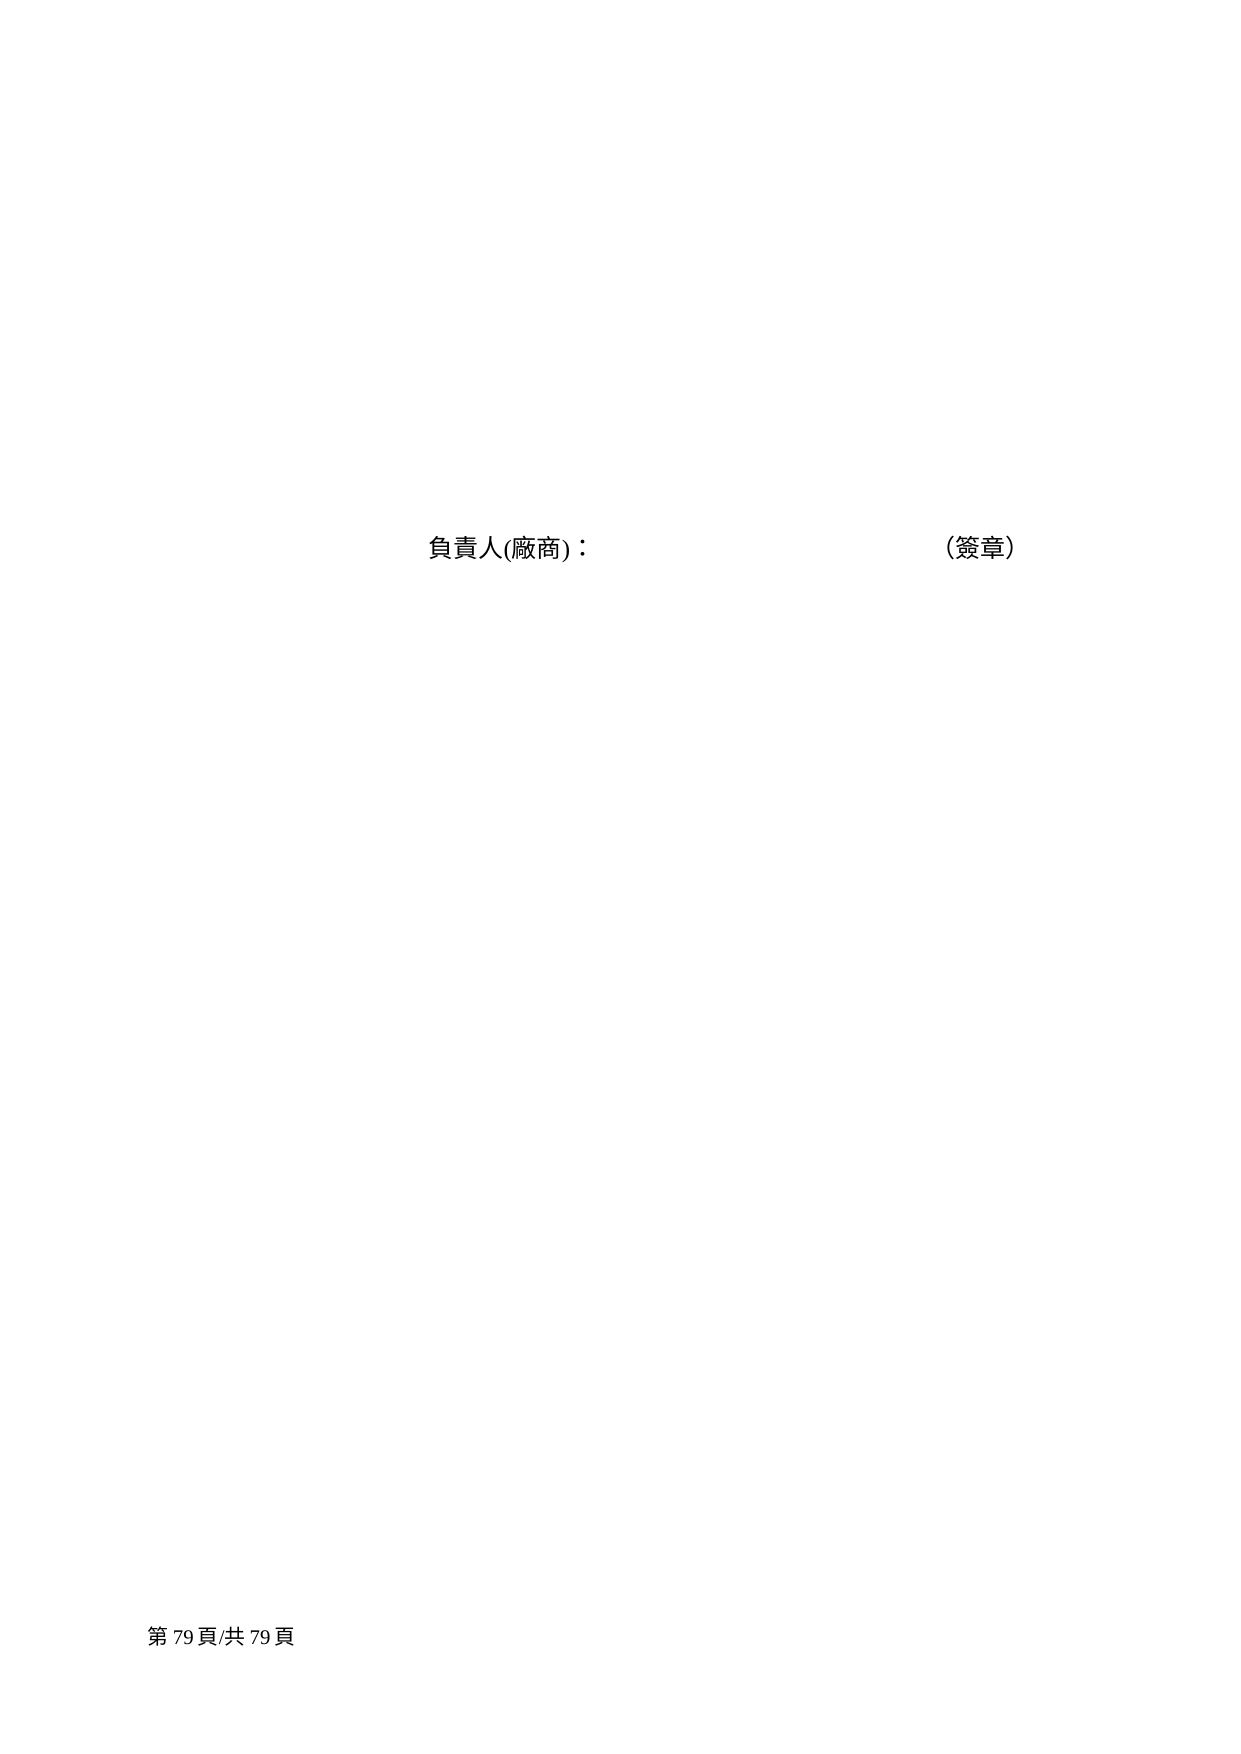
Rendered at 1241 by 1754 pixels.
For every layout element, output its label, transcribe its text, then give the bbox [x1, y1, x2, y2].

text 負責人(廠商)： （簽章） [428, 504, 1092, 567]
